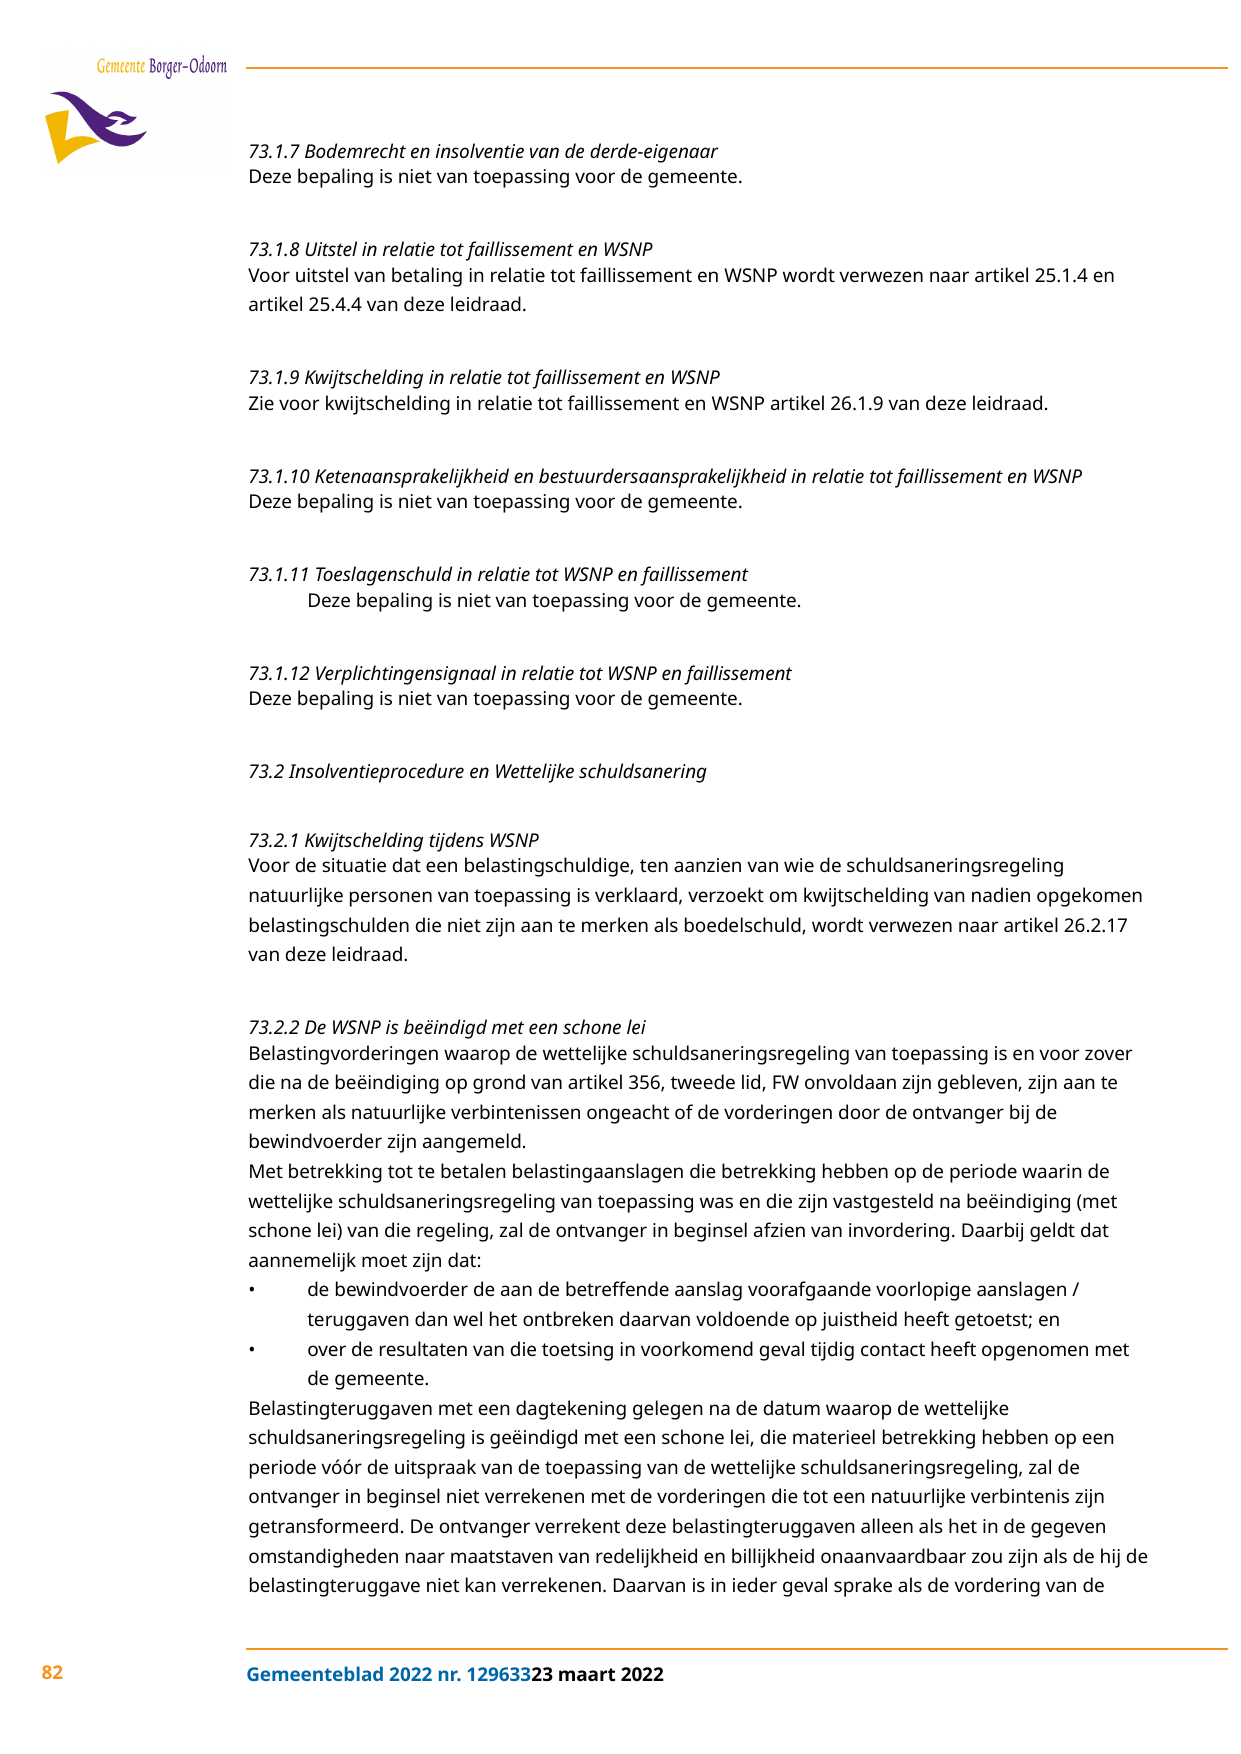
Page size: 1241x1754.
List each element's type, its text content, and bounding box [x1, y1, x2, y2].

text 73.1.8 Uitstel in relatie tot faillissement en WSNP [248, 236, 1152, 262]
text 73.1.7 Bodemrecht en insolventie van de derde-eigenaar [248, 138, 1152, 164]
text Belastingteruggaven met een dagtekening gelegen na de datum waarop de wettelijke schuldsaneringsregeling is geëindigd met een schone lei, die materieel betrekking hebben op een periode vóór de uitspraak van de toepassing van de wettelijke schuldsaneringsregeling, zal de ontvanger in beginsel niet verrekenen met de vorderingen die tot een natuurlijke verbintenis zijn getransformeerd. De ontvanger verrekent deze belastingteruggaven alleen als het in de gegeven omstandigheden naar maatstaven van redelijkheid en billijkheid onaanvaardbaar zou zijn als de hij de belastingteruggave niet kan verrekenen. Daarvan is in ieder geval sprake als de vordering van de [248, 1395, 1152, 1598]
list Deze bepaling is niet van toepassing voor de gemeente. [248, 587, 1152, 613]
text 73.1.11 Toeslagenschuld in relatie tot WSNP en faillissement [248, 561, 1152, 587]
text Zie voor kwijtschelding in relatie tot faillissement en WSNP artikel 26.1.9 van deze leidraad. [248, 390, 1152, 416]
text 73.1.12 Verplichtingensignaal in relatie tot WSNP en faillissement [248, 660, 1152, 685]
text Deze bepaling is niet van toepassing voor de gemeente. [248, 164, 1152, 189]
text Voor de situatie dat een belastingschuldige, ten aanzien van wie de schuldsaneringsregeling natuurlijke personen van toepassing is verklaard, verzoekt om kwijtschelding van nadien opgekomen belastingschulden die niet zijn aan te merken als boedelschuld, wordt verwezen naar artikel 26.2.17 van deze leidraad. [248, 853, 1152, 967]
text Met betrekking tot te betalen belastingaanslagen die betrekking hebben op de periode waarin de wettelijke schuldsaneringsregeling van toepassing was en die zijn vastgesteld na beëindiging (met schone lei) van die regeling, zal de ontvanger in beginsel afzien van invordering. Daarbij geldt dat aannemelijk moet zijn dat: [248, 1158, 1152, 1273]
text Belastingvorderingen waarop de wettelijke schuldsaneringsregeling van toepassing is en voor zover die na de beëindiging op grond van artikel 356, tweede lid, FW onvoldaan zijn gebleven, zijn aan te merken als natuurlijke verbintenissen ongeacht of de vorderingen door de ontvanger bij de bewindvoerder zijn aangemeld. [248, 1040, 1152, 1154]
text Deze bepaling is niet van toepassing voor de gemeente. [248, 488, 1152, 514]
picture [41, 47, 231, 172]
text 73.1.9 Kwijtschelding in relatie tot faillissement en WSNP [248, 364, 1152, 390]
text Deze bepaling is niet van toepassing voor de gemeente. [248, 685, 1152, 711]
text 73.2.1 Kwijtschelding tijdens WSNP [248, 827, 1152, 853]
list over de resultaten van die toetsing in voorkomend geval tijdig contact heeft opgenomen met de gemeente. [248, 1336, 1152, 1391]
text 73.2 Insolventieprocedure en Wettelijke schuldsanering [248, 758, 1152, 784]
list de bewindvoerder de aan de betreffende aanslag voorafgaande voorlopige aanslagen / teruggaven dan wel het ontbreken daarvan voldoende op juistheid heeft getoetst; en [248, 1277, 1152, 1332]
text 73.2.2 De WSNP is beëindigd met een schone lei [248, 1014, 1152, 1040]
text 73.1.10 Ketenaansprakelijkheid en bestuurdersaansprakelijkheid in relatie tot faillissement en WSNP [248, 463, 1152, 488]
text Voor uitstel van betaling in relatie tot faillissement en WSNP wordt verwezen naar artikel 25.1.4 en artikel 25.4.4 van deze leidraad. [248, 262, 1152, 317]
